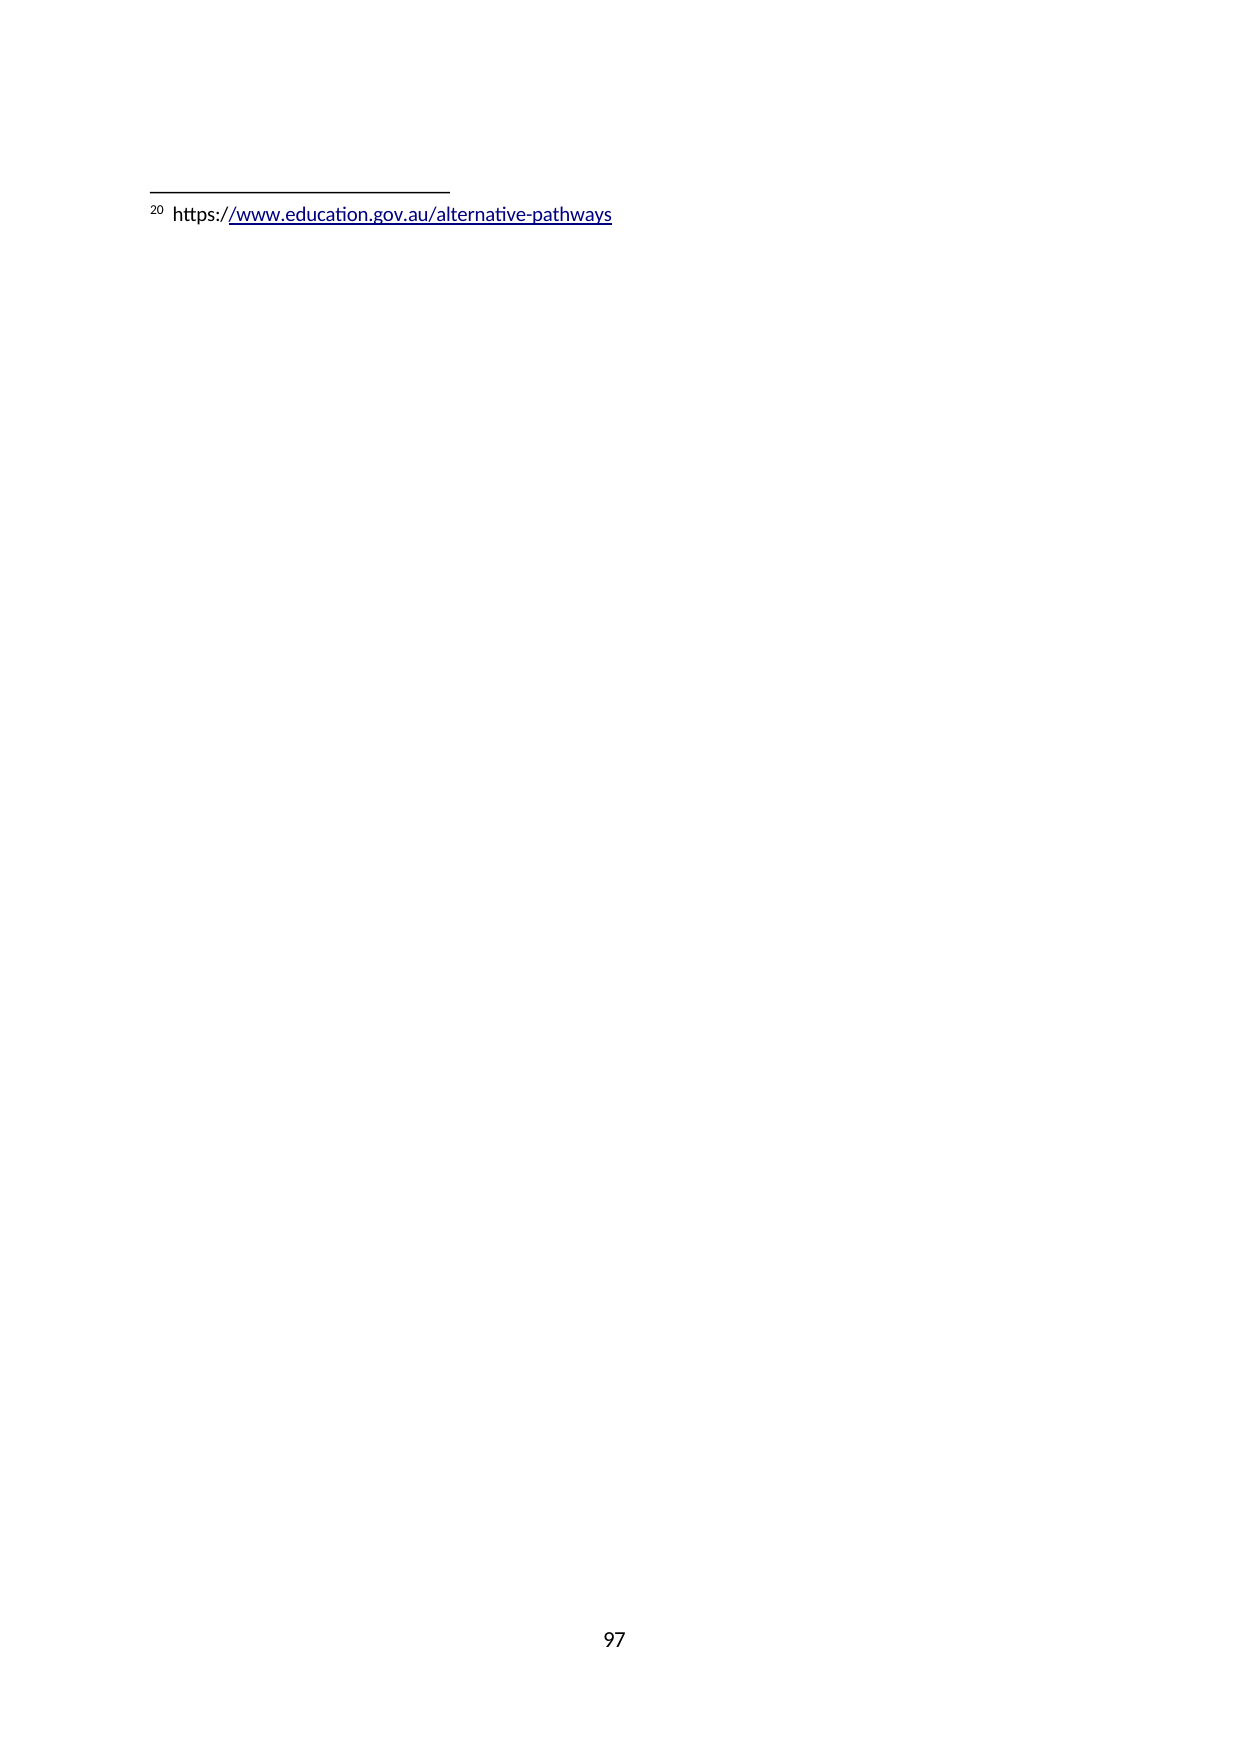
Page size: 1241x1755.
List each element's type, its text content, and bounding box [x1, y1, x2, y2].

text 20 https://www.education.gov.au/alternative-pathways [150, 202, 1103, 227]
